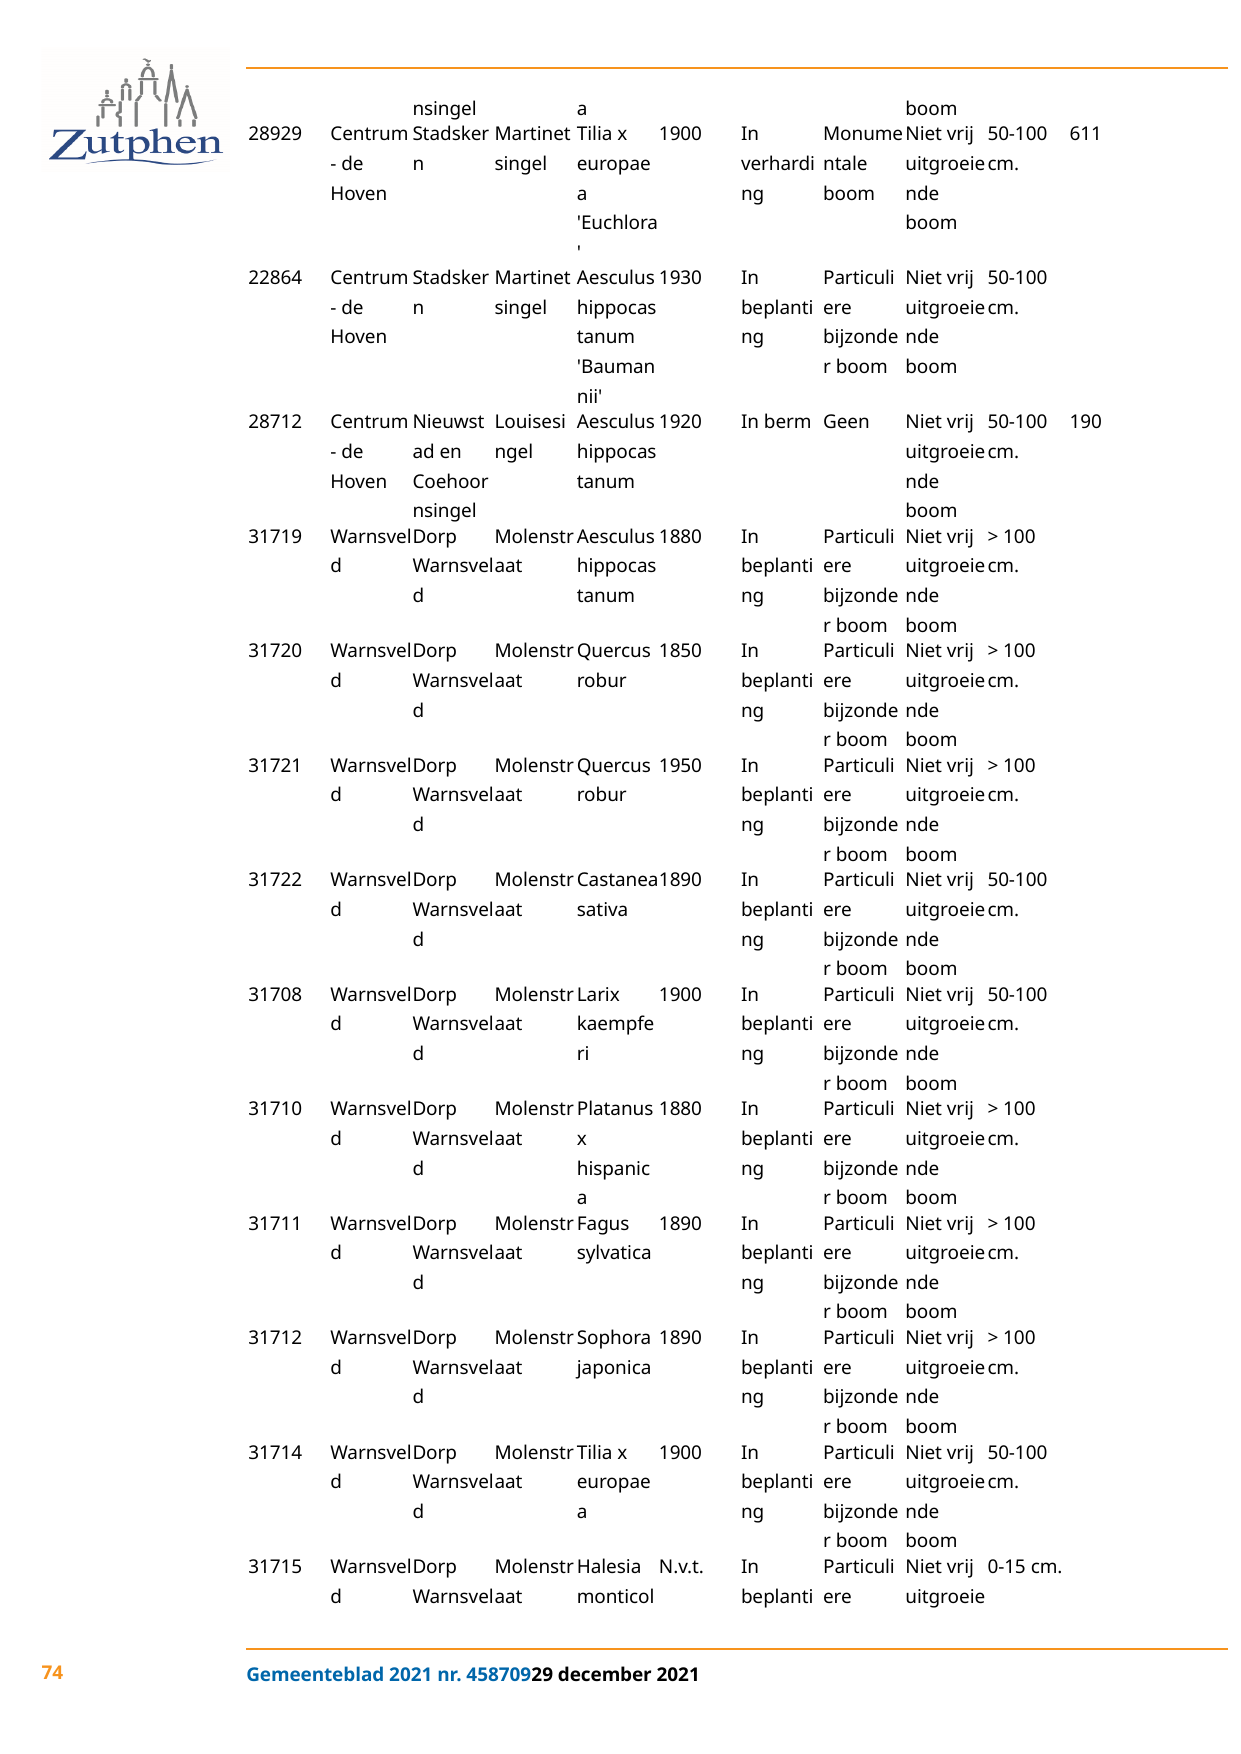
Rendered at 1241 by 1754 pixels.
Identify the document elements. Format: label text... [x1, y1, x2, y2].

table_cell 50-100 cm. [987, 265, 1069, 409]
table_cell 190 [1069, 409, 1152, 523]
table_cell Niet vrij uitgroeiende boom [905, 121, 987, 264]
table_cell Quercus robur [577, 638, 659, 752]
table_cell Particuliere bijzonder boom [823, 752, 905, 867]
table_cell In beplanting [741, 981, 823, 1096]
table_cell Dorp Warnsveld [412, 1096, 494, 1210]
table_cell In beplanting [741, 1096, 823, 1210]
table_cell Particuliere bijzonder boom [823, 265, 905, 409]
table_cell Niet vrij uitgroeiende boom [905, 523, 987, 638]
table_cell [1069, 752, 1152, 867]
table_cell 31708 [248, 981, 330, 1096]
table_cell Larix kaempferi [577, 981, 659, 1096]
table_cell Centrum - de Hoven [330, 265, 412, 409]
table_cell [1069, 1210, 1152, 1324]
table_cell Dorp Warnsveld [412, 867, 494, 981]
table_cell Particuliere [823, 1554, 905, 1609]
table_cell Particuliere bijzonder boom [823, 523, 905, 638]
table_cell 1880 [659, 523, 741, 638]
table_cell Monumentale boom [823, 121, 905, 264]
table_cell 0-15 cm. [987, 1554, 1069, 1609]
table_cell 1880 [659, 1096, 741, 1210]
table_cell Molenstraat [494, 752, 577, 867]
table_cell nsingel [412, 95, 494, 121]
table_cell Niet vrij uitgroeiende boom [905, 1439, 987, 1553]
table_cell Molenstraat [494, 981, 577, 1096]
table_cell Stadskern [412, 265, 494, 409]
table_cell 31720 [248, 638, 330, 752]
table_cell > 100 cm. [987, 1096, 1069, 1210]
table_cell 31710 [248, 1096, 330, 1210]
table_cell Warnsveld [330, 981, 412, 1096]
table_cell 31711 [248, 1210, 330, 1324]
table_cell Molenstraat [494, 1439, 577, 1553]
table_cell Niet vrij uitgroeiende boom [905, 1325, 987, 1439]
table_cell 1890 [659, 1210, 741, 1324]
table_cell Dorp Warnsveld [412, 1210, 494, 1324]
table_cell 31715 [248, 1554, 330, 1609]
table_cell Tilia x europaea 'Euchlora' [577, 121, 659, 264]
table_cell In verharding [741, 121, 823, 264]
table_cell Louisesingel [494, 409, 577, 523]
table_cell 28929 [248, 121, 330, 264]
table_cell Molenstraat [494, 1554, 577, 1609]
table_cell [1069, 95, 1152, 121]
table_cell 50-100 cm. [987, 981, 1069, 1096]
table_cell Particuliere bijzonder boom [823, 1325, 905, 1439]
table_cell 1930 [659, 265, 741, 409]
table_cell In beplanting [741, 867, 823, 981]
table_cell [1069, 265, 1152, 409]
table_cell Molenstraat [494, 1210, 577, 1324]
table_cell In beplanting [741, 1210, 823, 1324]
table_cell 31722 [248, 867, 330, 981]
table_cell Stadskern [412, 121, 494, 264]
table_cell In beplanting [741, 265, 823, 409]
table_cell Niet vrij uitgroeiende boom [905, 752, 987, 867]
table_cell Niet vrij uitgroeiende boom [905, 1210, 987, 1324]
table_cell Niet vrij uitgroeiende boom [905, 409, 987, 523]
table_cell Niet vrij uitgroeie [905, 1554, 987, 1609]
table_cell Geen [823, 409, 905, 523]
table_cell Warnsveld [330, 523, 412, 638]
table_cell Dorp Warnsveld [412, 752, 494, 867]
table_cell Niet vrij uitgroeiende boom [905, 265, 987, 409]
table_cell > 100 cm. [987, 638, 1069, 752]
table_cell Dorp Warnsvel [412, 1554, 494, 1609]
table_cell In beplanting [741, 752, 823, 867]
table_cell Niet vrij uitgroeiende boom [905, 981, 987, 1096]
table_cell In beplanting [741, 1439, 823, 1553]
table_cell In berm [741, 409, 823, 523]
table_cell Molenstraat [494, 867, 577, 981]
table_cell 1900 [659, 1439, 741, 1553]
table_cell Dorp Warnsveld [412, 638, 494, 752]
table_cell Particuliere bijzonder boom [823, 1210, 905, 1324]
table_cell Martinetsingel [494, 265, 577, 409]
table_cell Dorp Warnsveld [412, 1325, 494, 1439]
table_cell Aesculus hippocastanum [577, 409, 659, 523]
table_cell Platanus x hispanica [577, 1096, 659, 1210]
table_cell Warnsveld [330, 1210, 412, 1324]
table_cell Castanea sativa [577, 867, 659, 981]
table_cell Centrum - de Hoven [330, 121, 412, 264]
table_cell In beplanti [741, 1554, 823, 1609]
table_cell In beplanting [741, 638, 823, 752]
table_cell Warnsveld [330, 1439, 412, 1553]
table_cell 31719 [248, 523, 330, 638]
table_cell a [577, 95, 659, 121]
table_cell 22864 [248, 265, 330, 409]
table_cell In beplanting [741, 523, 823, 638]
table_cell Sophora japonica [577, 1325, 659, 1439]
table_cell Fagus sylvatica [577, 1210, 659, 1324]
table_cell > 100 cm. [987, 752, 1069, 867]
table_cell > 100 cm. [987, 523, 1069, 638]
picture [41, 47, 231, 172]
table_cell Molenstraat [494, 523, 577, 638]
table_cell Warnsveld [330, 867, 412, 981]
table_cell boom [905, 95, 987, 121]
table_cell [494, 95, 577, 121]
table_cell Quercus robur [577, 752, 659, 867]
table_cell Warnsveld [330, 638, 412, 752]
table_cell Warnsveld [330, 752, 412, 867]
table_cell > 100 cm. [987, 1325, 1069, 1439]
table_cell Warnsveld [330, 1554, 412, 1609]
table_cell [330, 95, 412, 121]
table_cell 31712 [248, 1325, 330, 1439]
table_cell Dorp Warnsveld [412, 1439, 494, 1553]
table_cell 50-100 cm. [987, 121, 1069, 264]
table_cell Particuliere bijzonder boom [823, 638, 905, 752]
table_cell Molenstraat [494, 1096, 577, 1210]
table_cell Dorp Warnsveld [412, 523, 494, 638]
table_cell Molenstraat [494, 638, 577, 752]
table_cell N.v.t. [659, 1554, 741, 1609]
table_cell Warnsveld [330, 1096, 412, 1210]
table_cell [1069, 1096, 1152, 1210]
table_cell [1069, 638, 1152, 752]
table_cell 1900 [659, 981, 741, 1096]
table_cell [248, 95, 330, 121]
table_cell Nieuwstad en Coehoornsingel [412, 409, 494, 523]
table_cell 31721 [248, 752, 330, 867]
table_cell > 100 cm. [987, 1210, 1069, 1324]
table_cell 1920 [659, 409, 741, 523]
table_cell Niet vrij uitgroeiende boom [905, 638, 987, 752]
table_cell Molenstraat [494, 1325, 577, 1439]
table_cell 1890 [659, 1325, 741, 1439]
table_cell Particuliere bijzonder boom [823, 867, 905, 981]
table_cell 1950 [659, 752, 741, 867]
table_cell Aesculus hippocastanum [577, 523, 659, 638]
table_cell 1900 [659, 121, 741, 264]
table_cell Particuliere bijzonder boom [823, 1439, 905, 1553]
table_cell Niet vrij uitgroeiende boom [905, 1096, 987, 1210]
table_cell [1069, 1439, 1152, 1553]
table_cell Niet vrij uitgroeiende boom [905, 867, 987, 981]
table_cell [1069, 981, 1152, 1096]
table_cell Centrum - de Hoven [330, 409, 412, 523]
table_cell 28712 [248, 409, 330, 523]
table_cell [1069, 867, 1152, 981]
table_cell [1069, 523, 1152, 638]
table_cell Tilia x europaea [577, 1439, 659, 1553]
table_cell Dorp Warnsveld [412, 981, 494, 1096]
table_cell [659, 95, 741, 121]
table_cell 50-100 cm. [987, 867, 1069, 981]
table_cell Particuliere bijzonder boom [823, 981, 905, 1096]
table_cell Particuliere bijzonder boom [823, 1096, 905, 1210]
table_cell 50-100 cm. [987, 409, 1069, 523]
table_cell Martinetsingel [494, 121, 577, 264]
table_cell 611 [1069, 121, 1152, 264]
table_cell [823, 95, 905, 121]
table_cell [987, 95, 1069, 121]
table_cell 50-100 cm. [987, 1439, 1069, 1553]
table_cell Halesia monticol [577, 1554, 659, 1609]
table_cell 31714 [248, 1439, 330, 1553]
table_cell [1069, 1325, 1152, 1439]
table_cell Warnsveld [330, 1325, 412, 1439]
table_cell [1069, 1554, 1152, 1609]
table_cell In beplanting [741, 1325, 823, 1439]
table_cell Aesculus hippocastanum 'Baumannii' [577, 265, 659, 409]
table_cell 1850 [659, 638, 741, 752]
table_cell [741, 95, 823, 121]
table_cell 1890 [659, 867, 741, 981]
